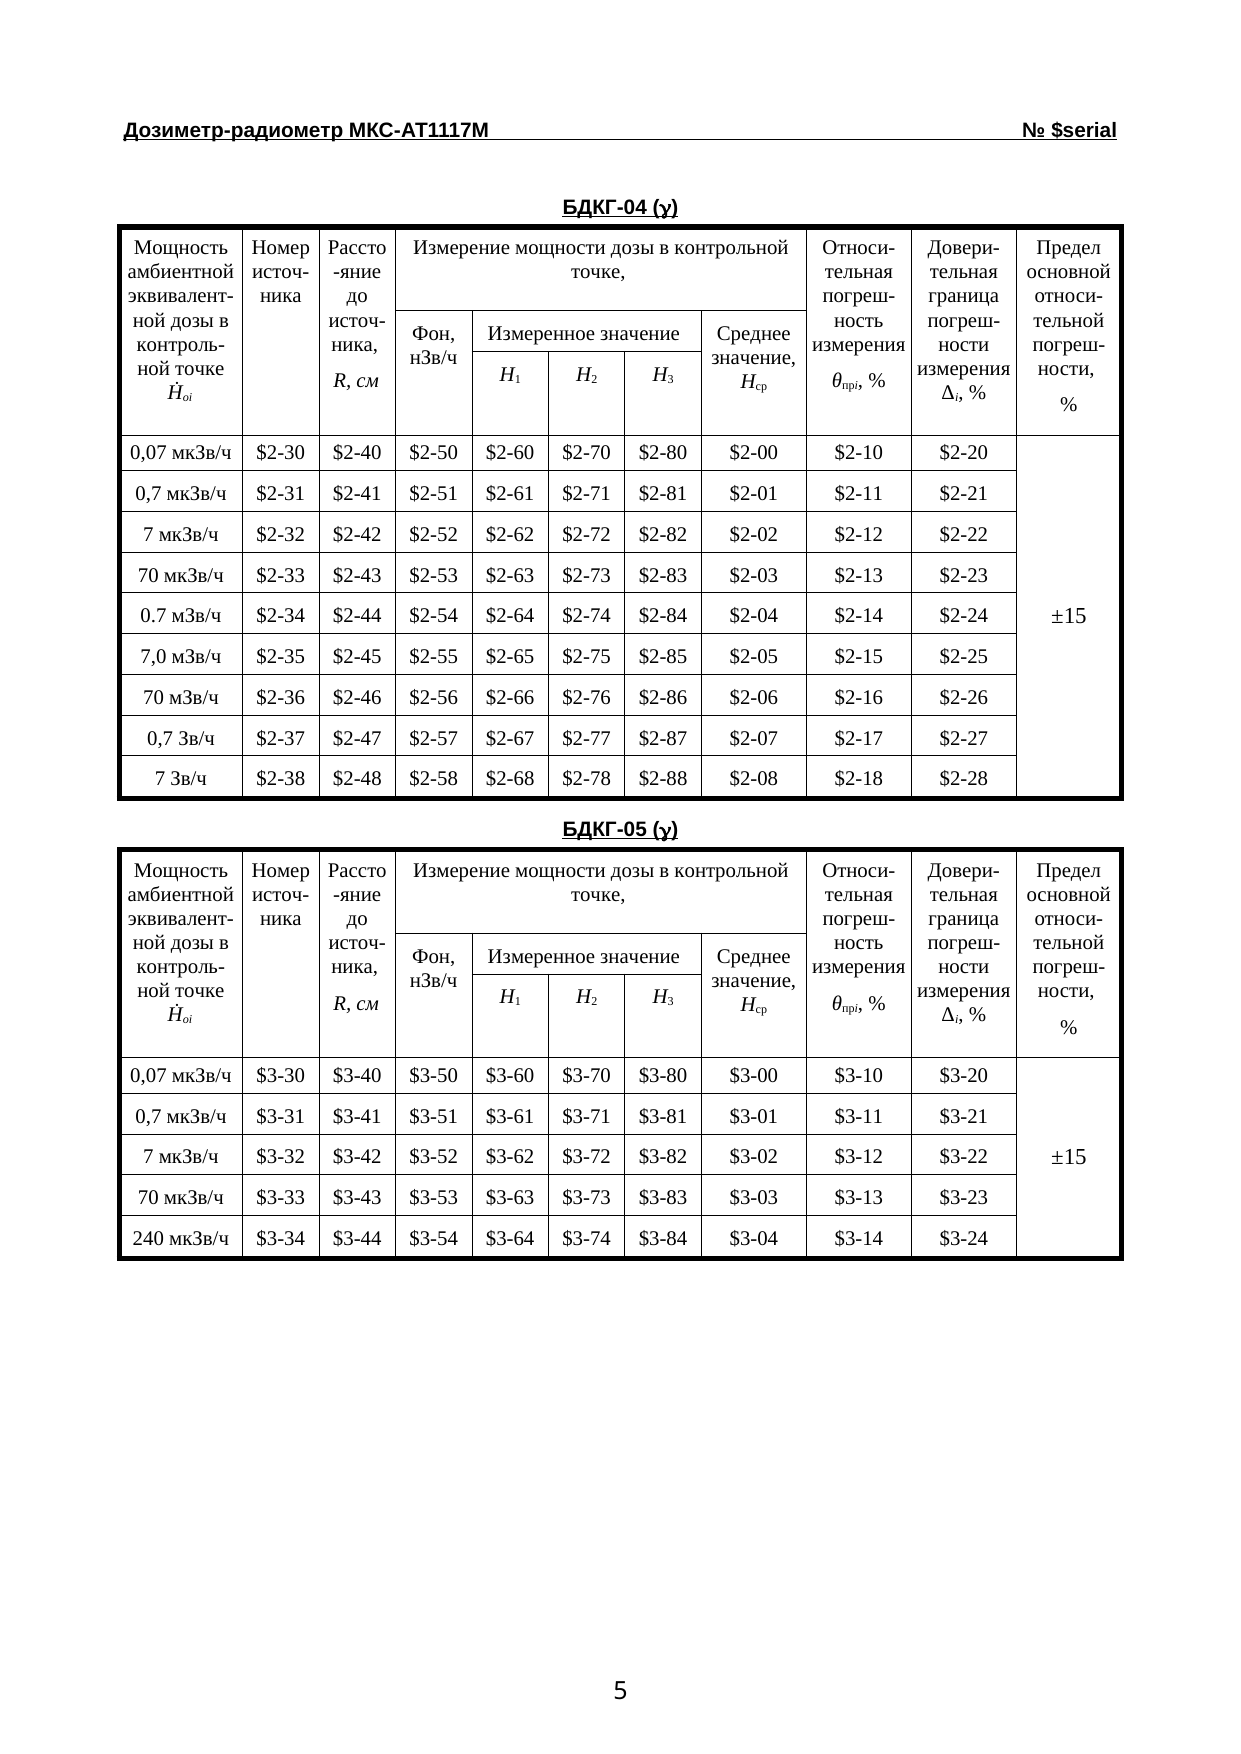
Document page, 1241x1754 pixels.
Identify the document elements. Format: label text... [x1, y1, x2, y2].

table_cell $2-35 [243, 634, 319, 674]
table_cell $3-11 [807, 1094, 911, 1133]
table_cell $3-30 [243, 1058, 319, 1093]
table_cell $2-53 [396, 553, 472, 592]
table_cell $3-13 [807, 1175, 911, 1215]
table_cell $2-83 [625, 553, 701, 592]
table_cell $2-48 [320, 756, 395, 796]
table_cell 0,07 мкЗв/ч [122, 1058, 242, 1093]
table_cell $3-14 [807, 1216, 911, 1256]
table_cell $3-01 [702, 1094, 806, 1133]
table_cell 7 Зв/ч [122, 756, 242, 796]
table_cell $2-03 [702, 553, 806, 592]
table_cell $3-04 [702, 1216, 806, 1256]
table_cell $2-81 [625, 471, 701, 511]
table_cell $2-13 [807, 553, 911, 592]
table_cell $2-42 [320, 512, 395, 552]
table_cell $2-18 [807, 756, 911, 796]
table_cell 70 мЗв/ч [122, 675, 242, 714]
table_cell $2-02 [702, 512, 806, 552]
table_header БДКГ-05 () [119, 801, 1121, 847]
table_cell $3-74 [549, 1216, 624, 1256]
table_cell $3-31 [243, 1094, 319, 1133]
table_cell $2-14 [807, 593, 911, 633]
table_cell $2-67 [473, 716, 548, 755]
table_cell $2-23 [912, 553, 1016, 592]
table_cell $2-20 [912, 436, 1016, 470]
table_cell $2-57 [396, 716, 472, 755]
table_cell $2-41 [320, 471, 395, 511]
table_cell Рассто-яние до источ-ника, R, см [320, 230, 395, 434]
table_cell $2-88 [625, 756, 701, 796]
table_cell H3 [625, 975, 701, 1057]
table_cell $2-26 [912, 675, 1016, 714]
table_cell $2-10 [807, 436, 911, 470]
table_cell $2-76 [549, 675, 624, 714]
table_cell $2-54 [396, 593, 472, 633]
table_cell $2-11 [807, 471, 911, 511]
table_cell $3-80 [625, 1058, 701, 1093]
table_cell $2-85 [625, 634, 701, 674]
table_cell $3-73 [549, 1175, 624, 1215]
table_cell $2-87 [625, 716, 701, 755]
table_cell $2-06 [702, 675, 806, 714]
table_cell $2-15 [807, 634, 911, 674]
table_cell 70 мкЗв/ч [122, 553, 242, 592]
table_cell $2-37 [243, 716, 319, 755]
table_cell Довери-тельная граница погреш-ности измерения Δi, % [912, 852, 1016, 1057]
table_cell $3-60 [473, 1058, 548, 1093]
table_cell $3-24 [912, 1216, 1016, 1256]
table_cell $3-34 [243, 1216, 319, 1256]
table_cell $2-47 [320, 716, 395, 755]
table_cell $2-43 [320, 553, 395, 592]
table_cell 0,7 мкЗв/ч [122, 471, 242, 511]
table_cell $3-70 [549, 1058, 624, 1093]
table_cell $2-70 [549, 436, 624, 470]
table_cell Фон, нЗв/ч [396, 934, 472, 1057]
table_cell $3-22 [912, 1135, 1016, 1174]
table_cell $2-22 [912, 512, 1016, 552]
table_cell $3-72 [549, 1135, 624, 1174]
table_cell $3-21 [912, 1094, 1016, 1133]
table_cell 0,7 Зв/ч [122, 716, 242, 755]
table_cell $3-82 [625, 1135, 701, 1174]
table_cell Относи-тельная погреш-ность измерения θпрi, % [807, 852, 911, 1057]
table_cell Относи-тельная погреш-ность измерения θпрi, % [807, 230, 911, 434]
table_cell $2-07 [702, 716, 806, 755]
table_cell Довери-тельная граница погреш-ности измерения Δi, % [912, 230, 1016, 434]
table_cell 7 мкЗв/ч [122, 512, 242, 552]
table_cell $2-82 [625, 512, 701, 552]
table_cell $2-78 [549, 756, 624, 796]
table_cell $2-34 [243, 593, 319, 633]
table_cell $3-32 [243, 1135, 319, 1174]
table_cell $2-71 [549, 471, 624, 511]
table_cell $2-30 [243, 436, 319, 470]
table_cell $3-71 [549, 1094, 624, 1133]
table_cell $2-60 [473, 436, 548, 470]
table_cell $2-75 [549, 634, 624, 674]
table_cell $2-77 [549, 716, 624, 755]
table_cell $2-84 [625, 593, 701, 633]
table_cell $3-63 [473, 1175, 548, 1215]
table_cell $3-54 [396, 1216, 472, 1256]
table_cell $3-81 [625, 1094, 701, 1133]
table_cell $2-46 [320, 675, 395, 714]
table_cell $2-40 [320, 436, 395, 470]
table_cell $2-55 [396, 634, 472, 674]
table_cell $2-28 [912, 756, 1016, 796]
table_cell $2-38 [243, 756, 319, 796]
table_cell $3-42 [320, 1135, 395, 1174]
table_cell Мощность амбиентной эквивалент-ной дозы в контроль-ной точке Ḣoi [122, 230, 242, 434]
table_cell ±15 [1017, 436, 1119, 796]
table_cell $2-17 [807, 716, 911, 755]
table_cell H2 [549, 352, 624, 434]
table_cell $2-24 [912, 593, 1016, 633]
table_cell 70 мкЗв/ч [122, 1175, 242, 1215]
table_cell $3-03 [702, 1175, 806, 1215]
table_cell $2-52 [396, 512, 472, 552]
table_cell $2-32 [243, 512, 319, 552]
table_cell $2-27 [912, 716, 1016, 755]
table_cell $2-05 [702, 634, 806, 674]
table_cell Номер источ-ника [243, 852, 319, 1057]
table_cell $3-50 [396, 1058, 472, 1093]
table_cell $2-04 [702, 593, 806, 633]
table_cell $2-51 [396, 471, 472, 511]
table_cell $2-44 [320, 593, 395, 633]
table_cell $2-45 [320, 634, 395, 674]
table_cell Предел основной относи-тельной погреш-ности, % [1017, 230, 1119, 434]
table_cell Измеренное значение [473, 311, 701, 351]
table_cell Среднее значение, Hср [702, 311, 806, 434]
table_cell $3-00 [702, 1058, 806, 1093]
table_cell $3-40 [320, 1058, 395, 1093]
table_cell 240 мкЗв/ч [122, 1216, 242, 1256]
table_cell H1 [473, 975, 548, 1057]
table_cell $2-31 [243, 471, 319, 511]
table_cell 7,0 мЗв/ч [122, 634, 242, 674]
table_cell $3-61 [473, 1094, 548, 1133]
table_cell $2-65 [473, 634, 548, 674]
table_cell $2-25 [912, 634, 1016, 674]
table_cell $2-73 [549, 553, 624, 592]
table_cell $3-43 [320, 1175, 395, 1215]
table_cell $3-64 [473, 1216, 548, 1256]
table_cell $3-33 [243, 1175, 319, 1215]
table_cell $3-83 [625, 1175, 701, 1215]
table_cell $2-12 [807, 512, 911, 552]
table_cell $3-12 [807, 1135, 911, 1174]
table_cell Номер источ-ника [243, 230, 319, 434]
table_header БДКГ-04 () [119, 179, 1121, 224]
table_cell $2-00 [702, 436, 806, 470]
table_cell $2-86 [625, 675, 701, 714]
table_cell $3-10 [807, 1058, 911, 1093]
table_cell $2-74 [549, 593, 624, 633]
table_cell 0,7 мкЗв/ч [122, 1094, 242, 1133]
table_cell $3-02 [702, 1135, 806, 1174]
table_cell Измерение мощности дозы в контрольной точке, [396, 230, 806, 310]
table_cell $3-62 [473, 1135, 548, 1174]
table_cell Предел основной относи-тельной погреш-ности, % [1017, 852, 1119, 1057]
table_cell $3-52 [396, 1135, 472, 1174]
table_cell $3-20 [912, 1058, 1016, 1093]
table_cell $2-72 [549, 512, 624, 552]
table_cell $2-36 [243, 675, 319, 714]
table_cell $2-58 [396, 756, 472, 796]
table_cell 0,07 мкЗв/ч [122, 436, 242, 470]
table_cell $3-41 [320, 1094, 395, 1133]
table_cell $2-01 [702, 471, 806, 511]
table_cell H3 [625, 352, 701, 434]
table_cell $2-61 [473, 471, 548, 511]
table_cell $2-66 [473, 675, 548, 714]
table_cell $3-51 [396, 1094, 472, 1133]
table_cell $2-08 [702, 756, 806, 796]
table_cell 0.7 мЗв/ч [122, 593, 242, 633]
table_cell $2-80 [625, 436, 701, 470]
table_cell $2-50 [396, 436, 472, 470]
table_cell H2 [549, 975, 624, 1057]
table_cell $2-56 [396, 675, 472, 714]
table_cell Среднее значение, Hср [702, 934, 806, 1057]
table_cell Фон, нЗв/ч [396, 311, 472, 434]
table_cell ±15 [1017, 1058, 1119, 1256]
table_cell H1 [473, 352, 548, 434]
table_cell $3-44 [320, 1216, 395, 1256]
table_cell $2-33 [243, 553, 319, 592]
table_cell Измерение мощности дозы в контрольной точке, [396, 852, 806, 933]
table_cell Мощность амбиентной эквивалент-ной дозы в контроль-ной точке Ḣoi [122, 852, 242, 1057]
table_cell $3-23 [912, 1175, 1016, 1215]
table_cell $3-53 [396, 1175, 472, 1215]
table_cell $2-64 [473, 593, 548, 633]
table_cell Рассто-яние до источ-ника, R, см [320, 852, 395, 1057]
table_cell $2-16 [807, 675, 911, 714]
table_cell $2-21 [912, 471, 1016, 511]
table_cell $2-68 [473, 756, 548, 796]
table_cell $3-84 [625, 1216, 701, 1256]
table_cell $2-63 [473, 553, 548, 592]
table_cell Измеренное значение [473, 934, 701, 973]
table_cell 7 мкЗв/ч [122, 1135, 242, 1174]
table_cell $2-62 [473, 512, 548, 552]
